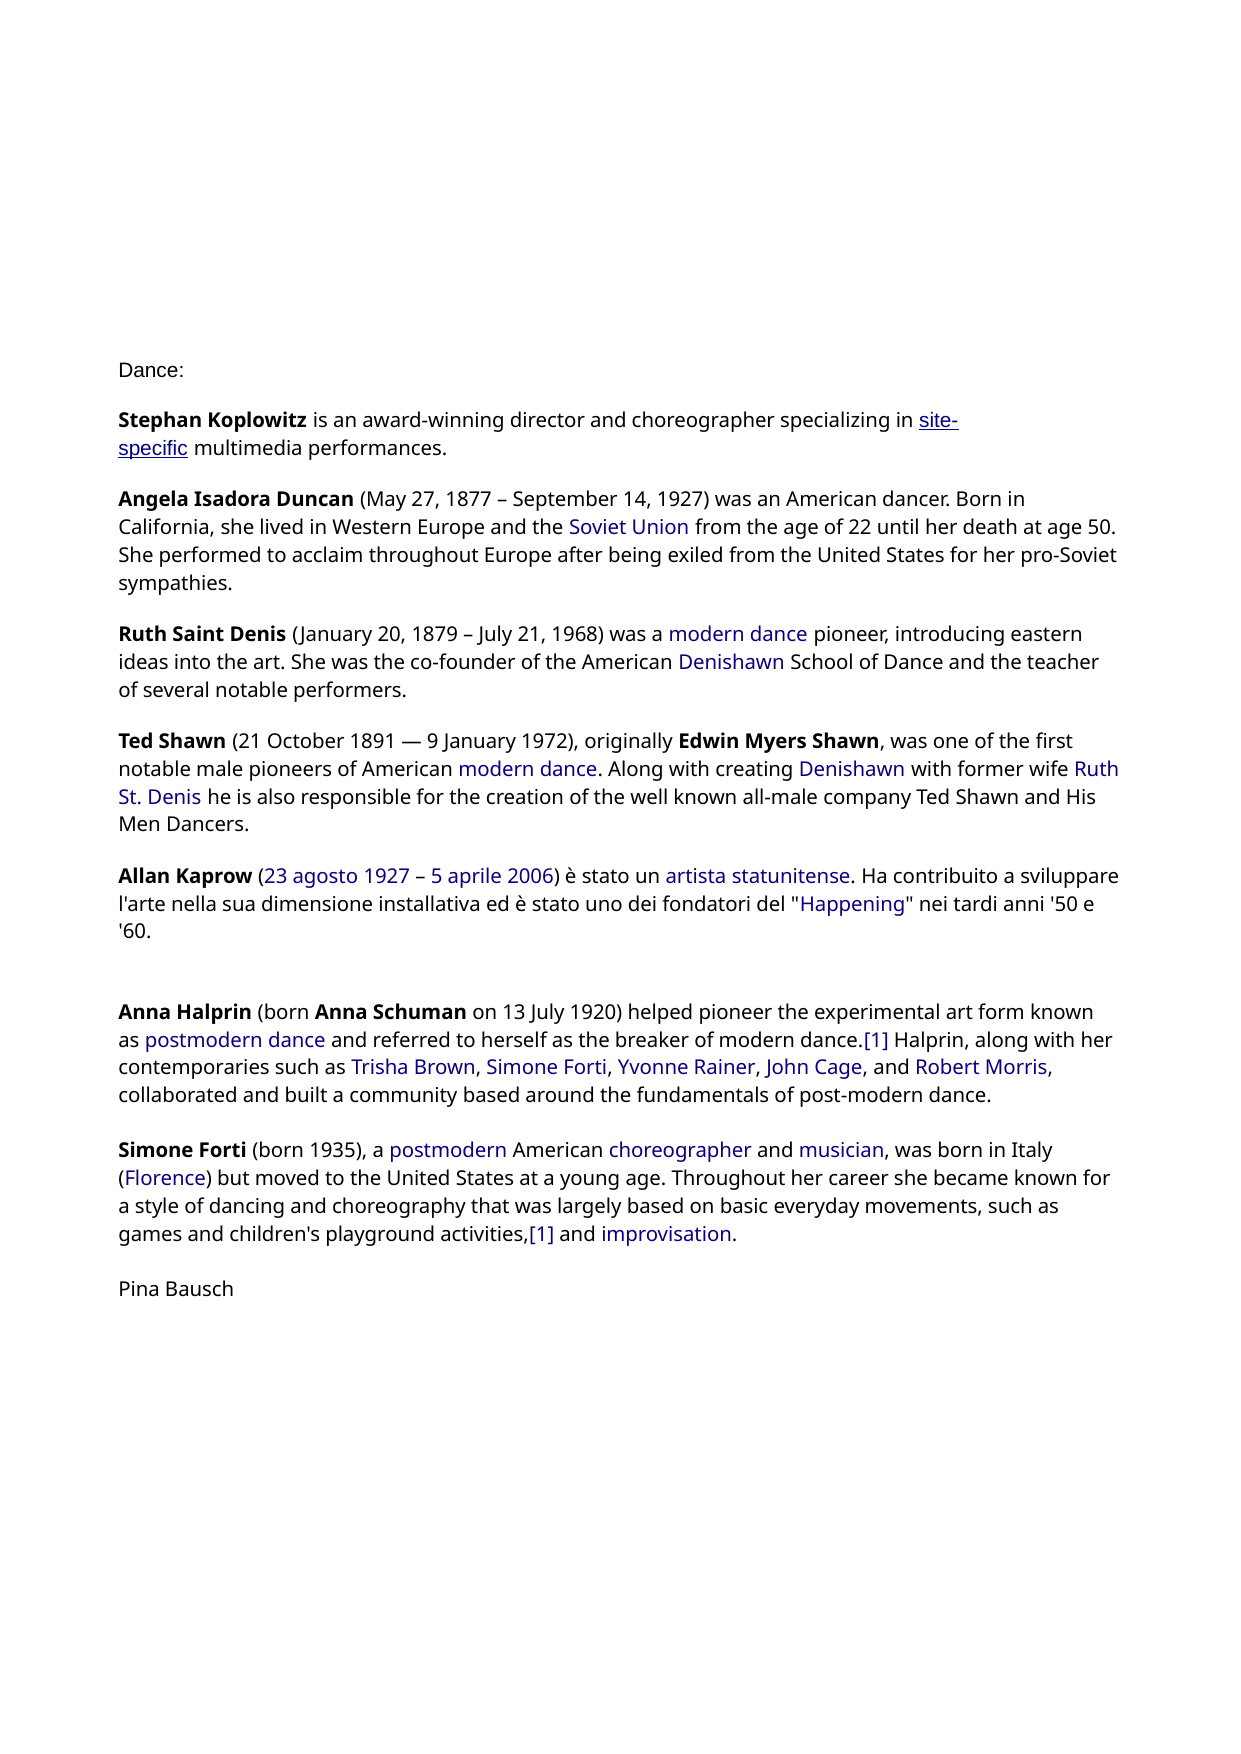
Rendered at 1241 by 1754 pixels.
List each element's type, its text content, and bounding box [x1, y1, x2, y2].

text Simone Forti (born 1935), a postmodern American choreographer and musician, was born in Italy (Florence) but moved to the United States at a young age. Throughout her career she became known for a style of dancing and choreography that was largely based on basic everyday movements, such as games and children's playground activities,[1] and improvisation. [118, 1136, 1122, 1247]
text Allan Kaprow (23 agosto 1927 – 5 aprile 2006) è stato un artista statunitense. Ha contribuito a sviluppare l'arte nella sua dimensione installativa ed è stato uno dei fondatori del "Happening" nei tardi anni '50 e '60. [118, 862, 1122, 945]
text Stephan Koplowitz is an award-winning director and choreographer specializing in site-specific multimedia performances. [118, 406, 1122, 461]
text Dance: [118, 358, 1122, 382]
text Anna Halprin (born Anna Schuman on 13 July 1920) helped pioneer the experimental art form known as postmodern dance and referred to herself as the breaker of modern dance.[1] Halprin, along with her contemporaries such as Trisha Brown, Simone Forti, Yvonne Rainer, John Cage, and Robert Morris, collaborated and built a community based around the fundamentals of post-modern dance. [118, 997, 1122, 1108]
text Ted Shawn (21 October 1891 — 9 January 1972), originally Edwin Myers Shawn, was one of the first notable male pioneers of American modern dance. Along with creating Denishawn with former wife Ruth St. Denis he is also responsible for the creation of the well known all-male company Ted Shawn and His Men Dancers. [118, 727, 1122, 838]
text Angela Isadora Duncan (May 27, 1877 – September 14, 1927) was an American dancer. Born in California, she lived in Western Europe and the Soviet Union from the age of 22 until her death at age 50. She performed to acclaim throughout Europe after being exiled from the United States for her pro-Soviet sympathies. [118, 485, 1122, 596]
text Pina Bausch [118, 1274, 1122, 1302]
text Ruth Saint Denis (January 20, 1879 – July 21, 1968) was a modern dance pioneer, introducing eastern ideas into the art. She was the co-founder of the American Denishawn School of Dance and the teacher of several notable performers. [118, 620, 1122, 703]
